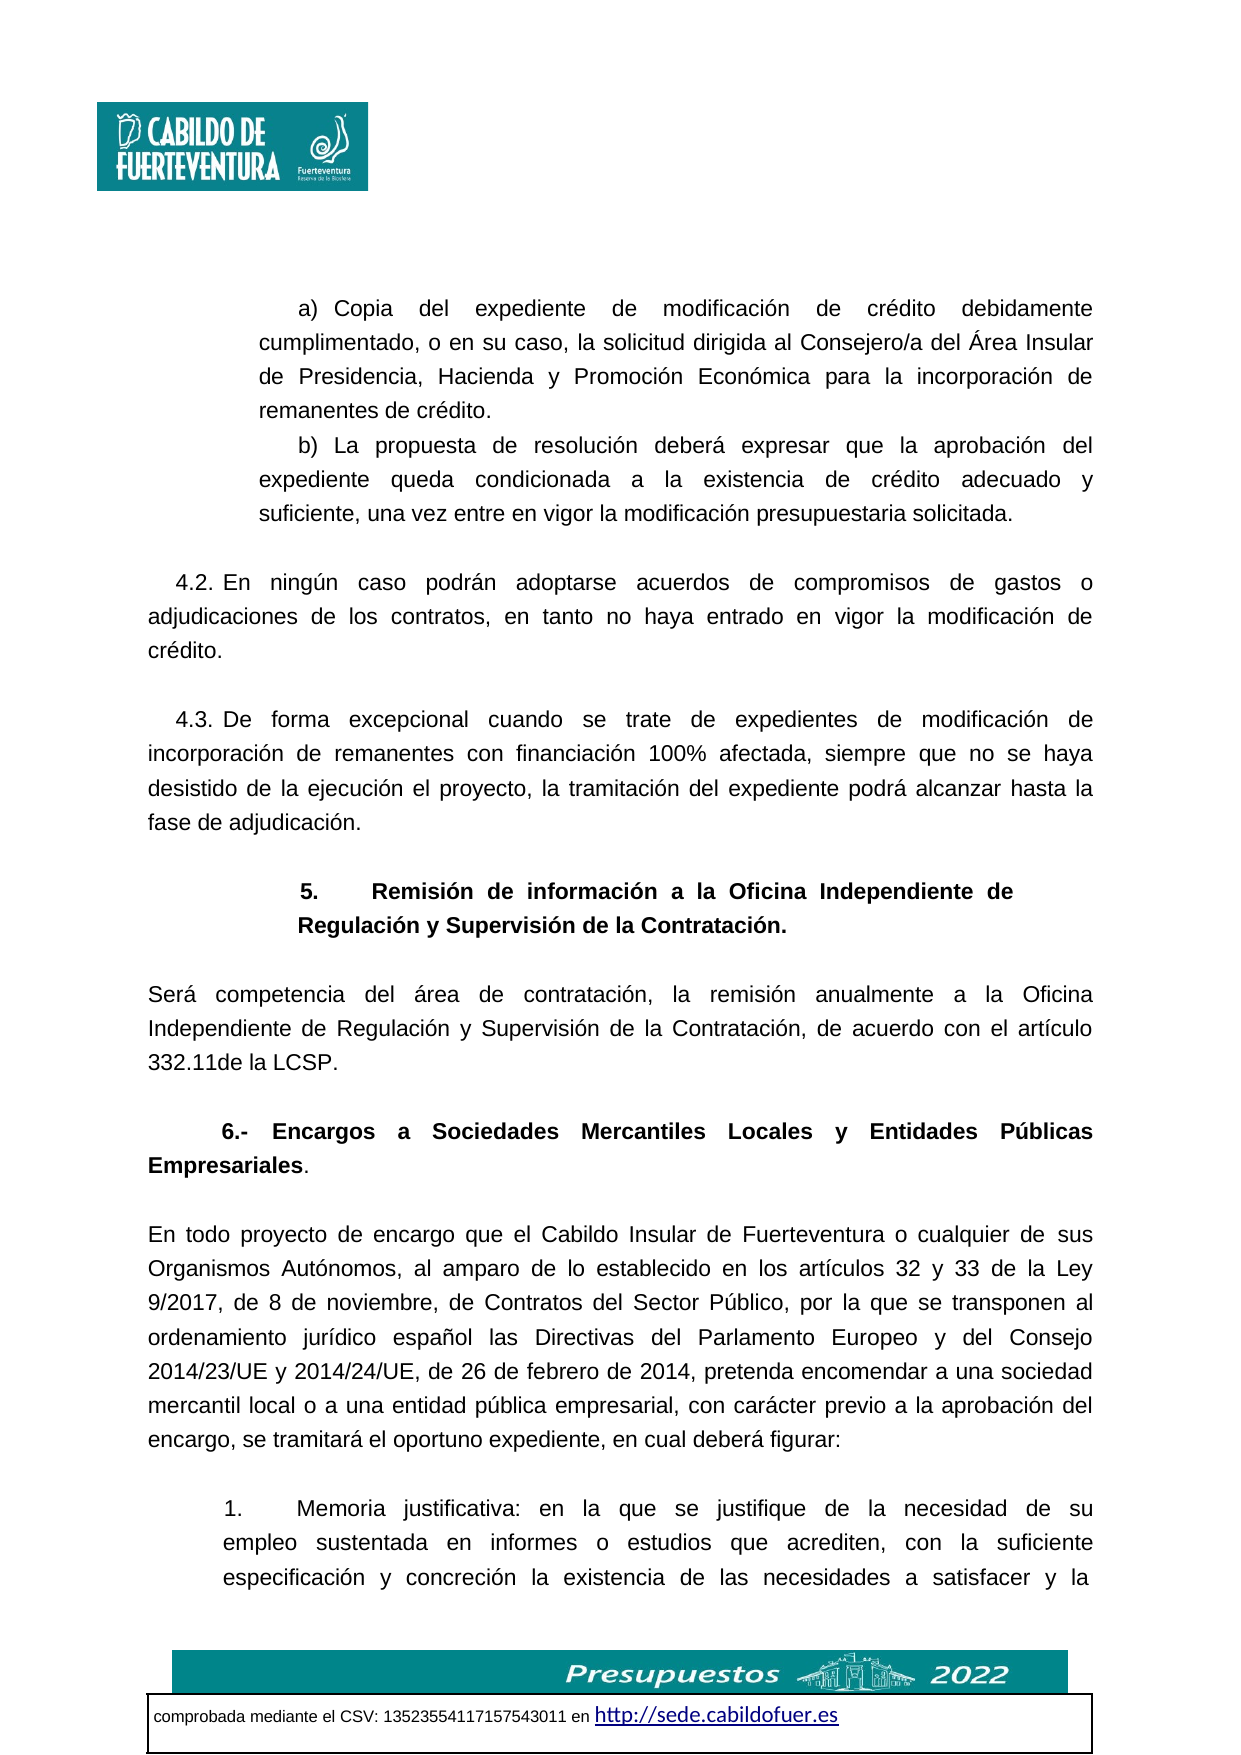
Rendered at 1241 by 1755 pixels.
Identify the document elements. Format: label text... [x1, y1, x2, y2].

list De forma excepcional cuando se trate de expedientes de modificación de incorporación de remanentes con financiación 100% afectada, siempre que no se haya desistido de la ejecución el proyecto, la tramitación del expediente podrá alcanzar hasta la fase de adjudicación. [100, 706, 1093, 835]
list Remisión de información a la Oficina Independiente de Regulación y Supervisión de la Contratación. [226, 878, 1093, 938]
list La propuesta de resolución deberá expresar que la aprobación del expediente queda condicionada a la existencia de crédito adecuado y suficiente, una vez entre en vigor la modificación presupuestaria solicitada. [223, 432, 1093, 527]
text Será competencia del área de contratación, la remisión anualmente a la Oficina Independiente de Regulación y Supervisión de la Contratación, de acuerdo con el artículo 332.11de la LCSP. [148, 981, 1093, 1075]
list Copia del expediente de modificación de crédito debidamente cumplimentado, o en su caso, la solicitud dirigida al Consejero/a del Área Insular de Presidencia, Hacienda y Promoción Económica para la incorporación de remanentes de crédito. [223, 294, 1093, 424]
list En ningún caso podrán adoptarse acuerdos de compromisos de gastos o adjudicaciones de los contratos, en tanto no haya entrado en vigor la modificación de crédito. [100, 569, 1093, 664]
subtitle 6.- Encargos a Sociedades Mercantiles Locales y Entidades Públicas Empresariales. [148, 1118, 1093, 1178]
text En todo proyecto de encargo que el Cabildo Insular de Fuerteventura o cualquier de sus Organismos Autónomos, al amparo de lo establecido en los artículos 32 y 33 de la Ley 9/2017, de 8 de noviembre, de Contratos del Sector Público, por la que se transponen al ordenamiento jurídico español las Directivas del Parlamento Europeo y del Consejo 2014/23/UE y 2014/24/UE, de 26 de febrero de 2014, pretenda encomendar a una sociedad mercantil local o a una entidad pública empresarial, con carácter previo a la aprobación del encargo, se tramitará el oportuno expediente, en cual deberá figurar: [148, 1221, 1093, 1453]
list Memoria justificativa: en la que se justifique de la necesidad de su empleo sustentada en informes o estudios que acrediten, con la suficiente especificación y concreción la existencia de las necesidades a satisfacer y la [150, 1495, 1093, 1590]
